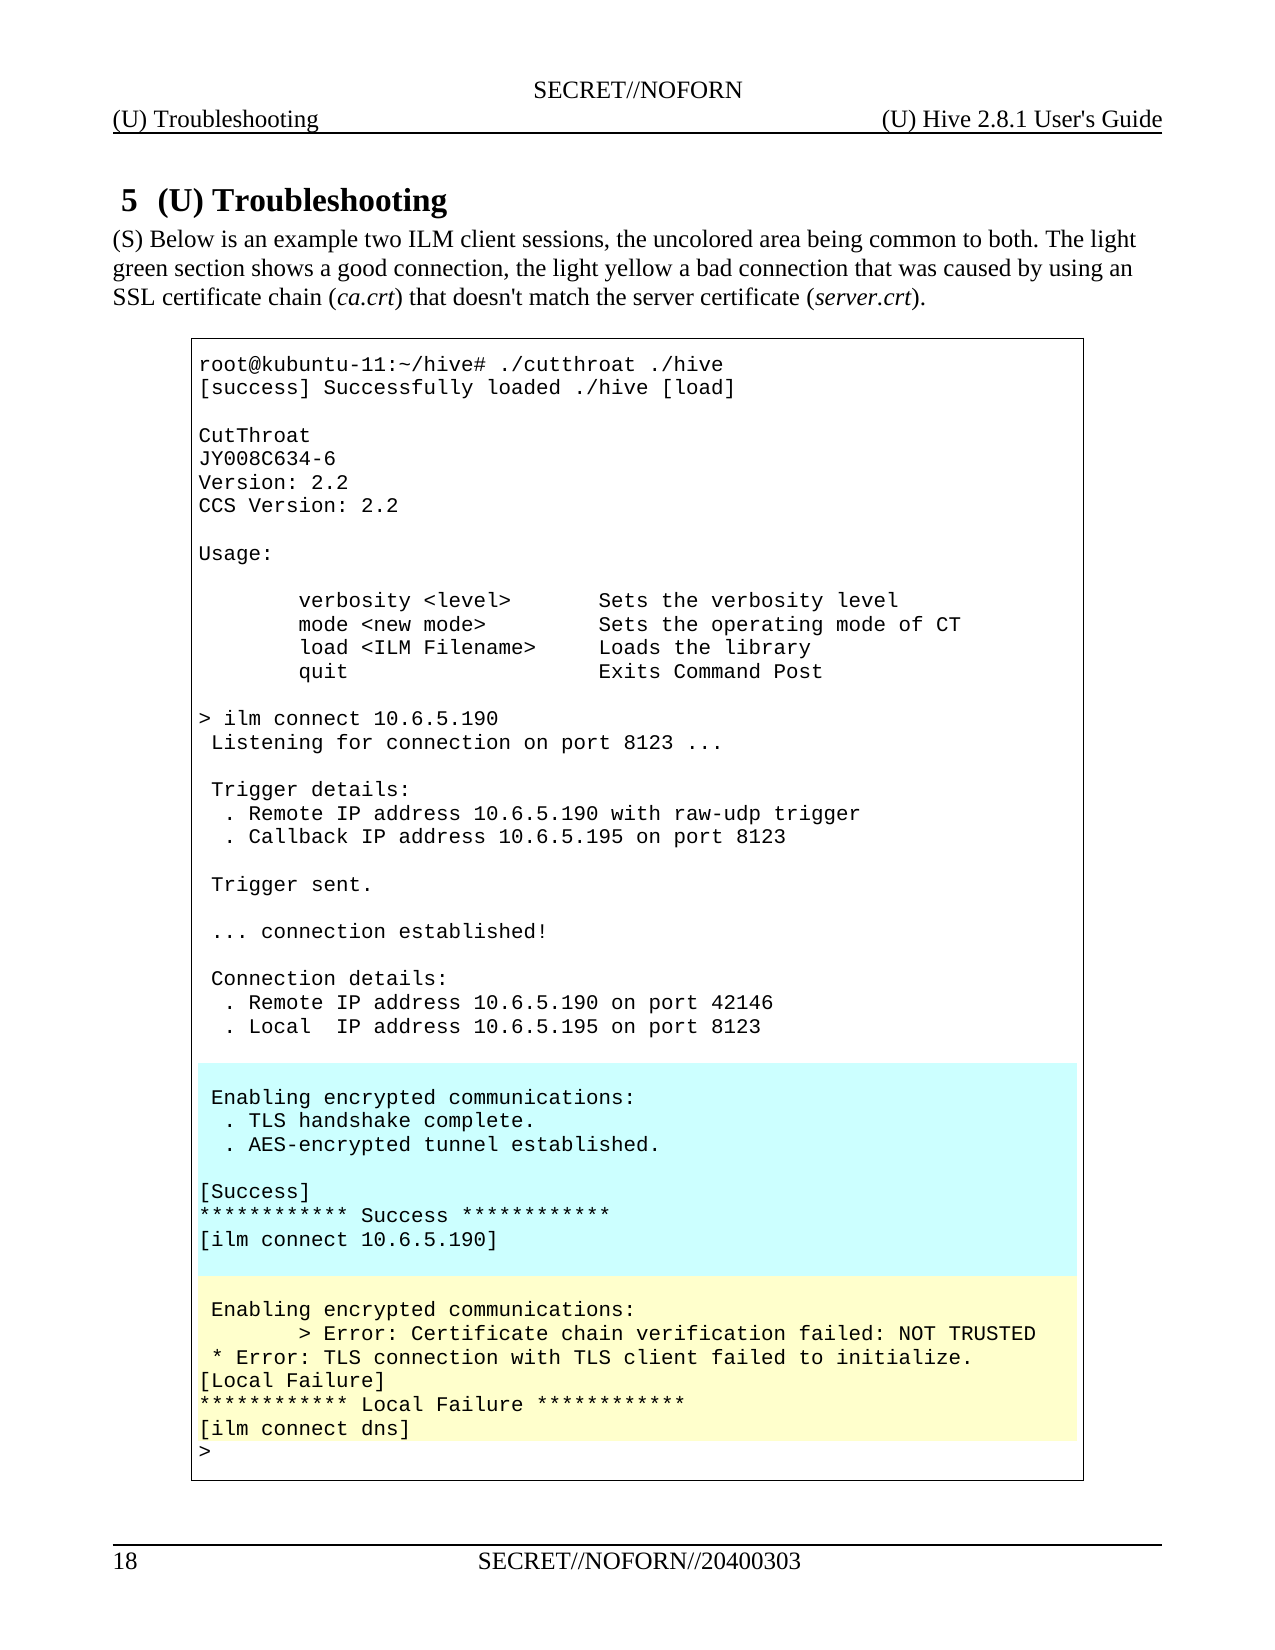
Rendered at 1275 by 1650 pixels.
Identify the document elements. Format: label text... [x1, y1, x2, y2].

text Enabling encrypted communications: [198, 1299, 1077, 1323]
text (S) Below is an example two ILM client sessions, the uncolored area being common to both. The light green section shows a good connection, the light yellow a bad connection that was caused by using an SSL certificate chain (ca.crt) that doesn't match the server certificate (server.crt). [112, 224, 1162, 311]
text CutThroat [198, 424, 1077, 448]
text root@kubuntu-11:~/hive# ./cutthroat ./hive [198, 354, 1077, 377]
text Connection details: [198, 968, 1077, 992]
text > [198, 1441, 1077, 1465]
text Enabling encrypted communications: [198, 1087, 1077, 1110]
text Listening for connection on port 8123 ... [198, 732, 1077, 756]
text > Error: Certificate chain verification failed: NOT TRUSTED [198, 1323, 1077, 1347]
text load <ILM Filename> Loads the library [198, 637, 1077, 661]
text Trigger details: [198, 779, 1077, 803]
text quit Exits Command Post [198, 661, 1077, 685]
text [ilm connect 10.6.5.190] [198, 1228, 1077, 1252]
text Trigger sent. [198, 874, 1077, 897]
text * Error: TLS connection with TLS client failed to initialize. [198, 1347, 1077, 1370]
text . Remote IP address 10.6.5.190 with raw-udp trigger [198, 803, 1077, 827]
text [Local Failure] [198, 1370, 1077, 1394]
text . Local IP address 10.6.5.195 on port 8123 [198, 1016, 1077, 1039]
text . Callback IP address 10.6.5.195 on port 8123 [198, 827, 1077, 850]
text Version: 2.2 [198, 472, 1077, 496]
text mode <new mode> Sets the operating mode of CT [198, 614, 1077, 637]
text [ilm connect dns] [198, 1418, 1077, 1441]
subtitle (U) Troubleshooting [112, 180, 1162, 218]
text . AES-encrypted tunnel established. [198, 1134, 1077, 1158]
text ************ Success ************ [198, 1205, 1077, 1228]
text . Remote IP address 10.6.5.190 on port 42146 [198, 992, 1077, 1016]
text ... connection established! [198, 921, 1077, 945]
text > ilm connect 10.6.5.190 [198, 708, 1077, 732]
text Usage: [198, 543, 1077, 566]
text [Success] [198, 1181, 1077, 1205]
text CCS Version: 2.2 [198, 496, 1077, 519]
text verbosity <level> Sets the verbosity level [198, 590, 1077, 614]
text [success] Successfully loaded ./hive [load] [198, 377, 1077, 401]
text . TLS handshake complete. [198, 1110, 1077, 1134]
text ************ Local Failure ************ [198, 1394, 1077, 1418]
text JY008C634-6 [198, 448, 1077, 472]
